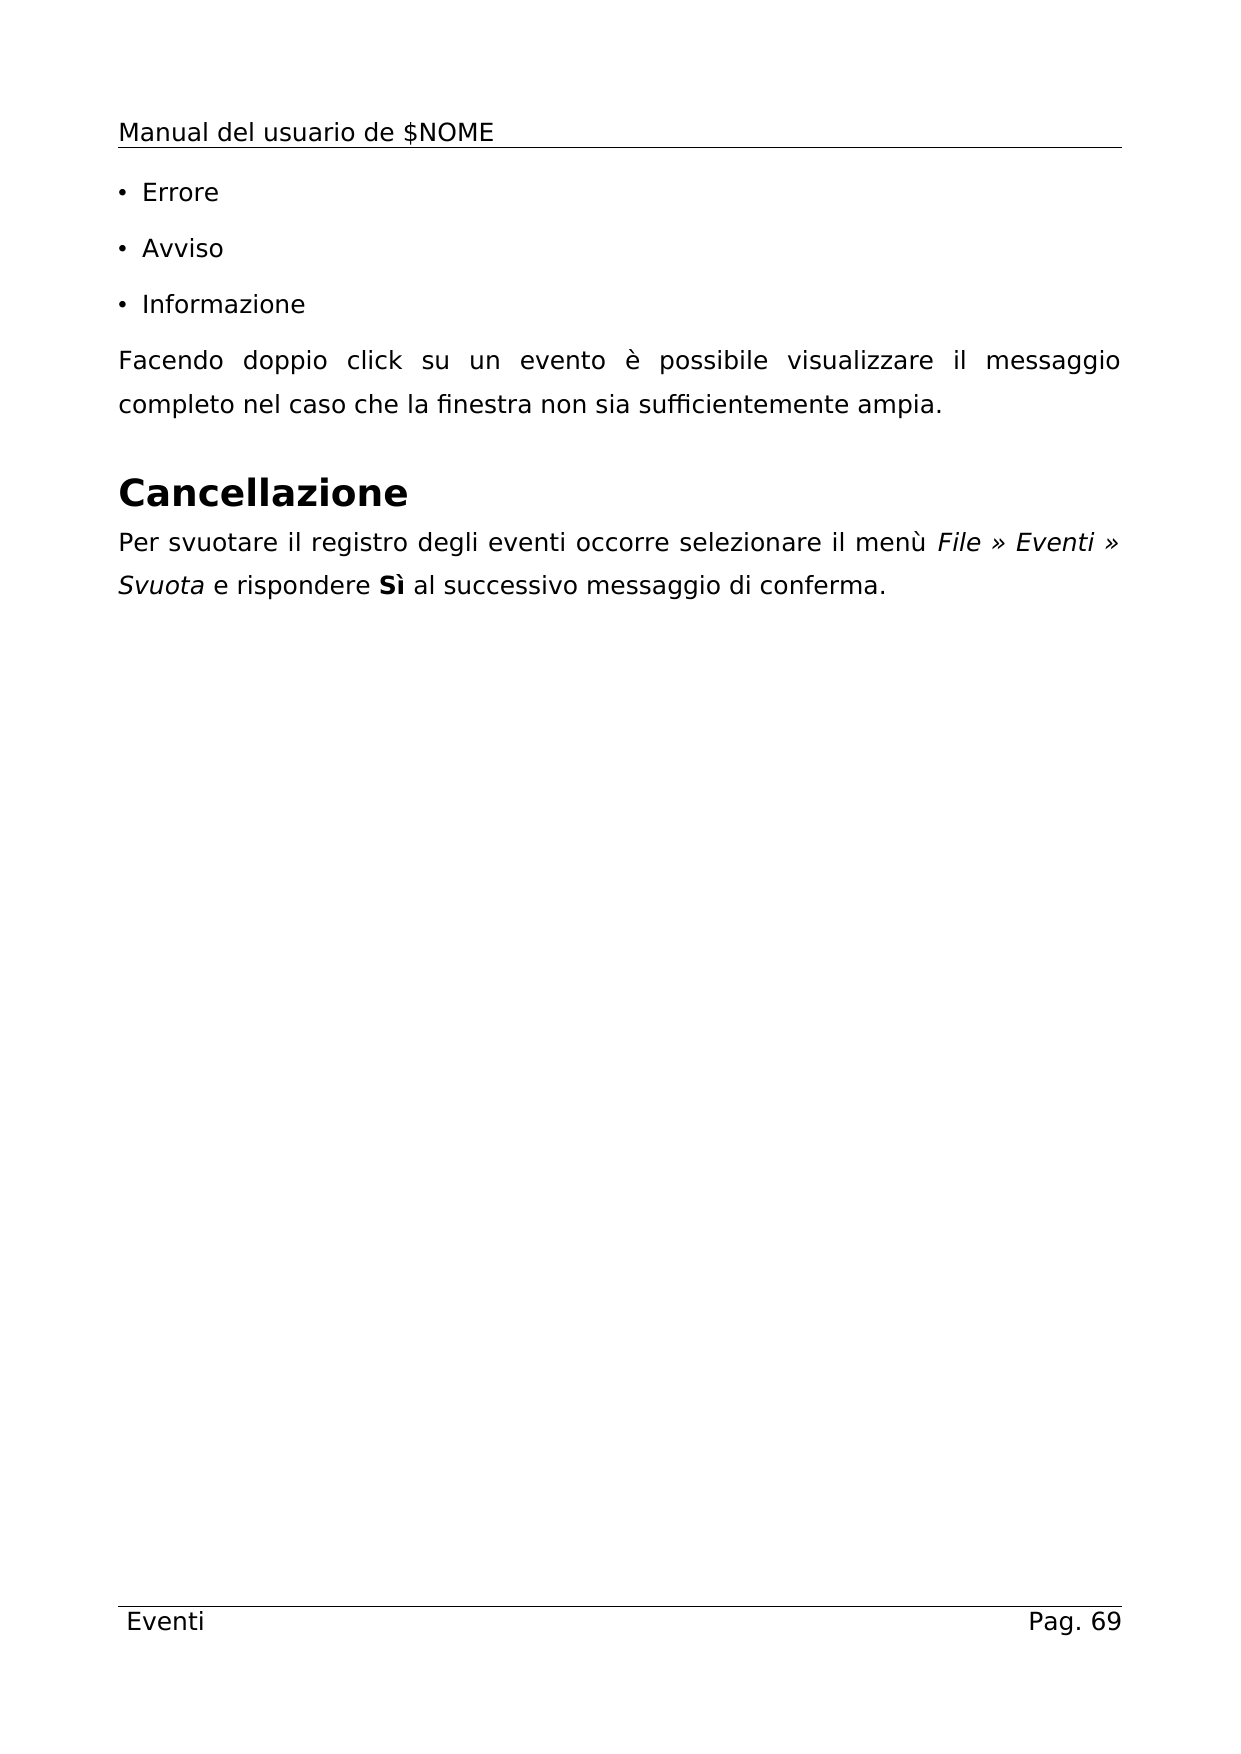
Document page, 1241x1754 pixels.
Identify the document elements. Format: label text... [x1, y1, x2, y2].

text Facendo doppio click su un evento è possibile visualizzare il messaggio completo nel caso che la finestra non sia sufficientemente ampia. [118, 347, 1122, 419]
list Informazione [118, 290, 1122, 319]
text Per svuotare il registro degli eventi occorre selezionare il menù File » Eventi » Svuota e rispondere Sì al successivo messaggio di conferma. [118, 528, 1122, 601]
list Avviso [118, 234, 1122, 263]
list Errore [118, 178, 1122, 207]
subtitle Cancellazione [118, 472, 1122, 515]
